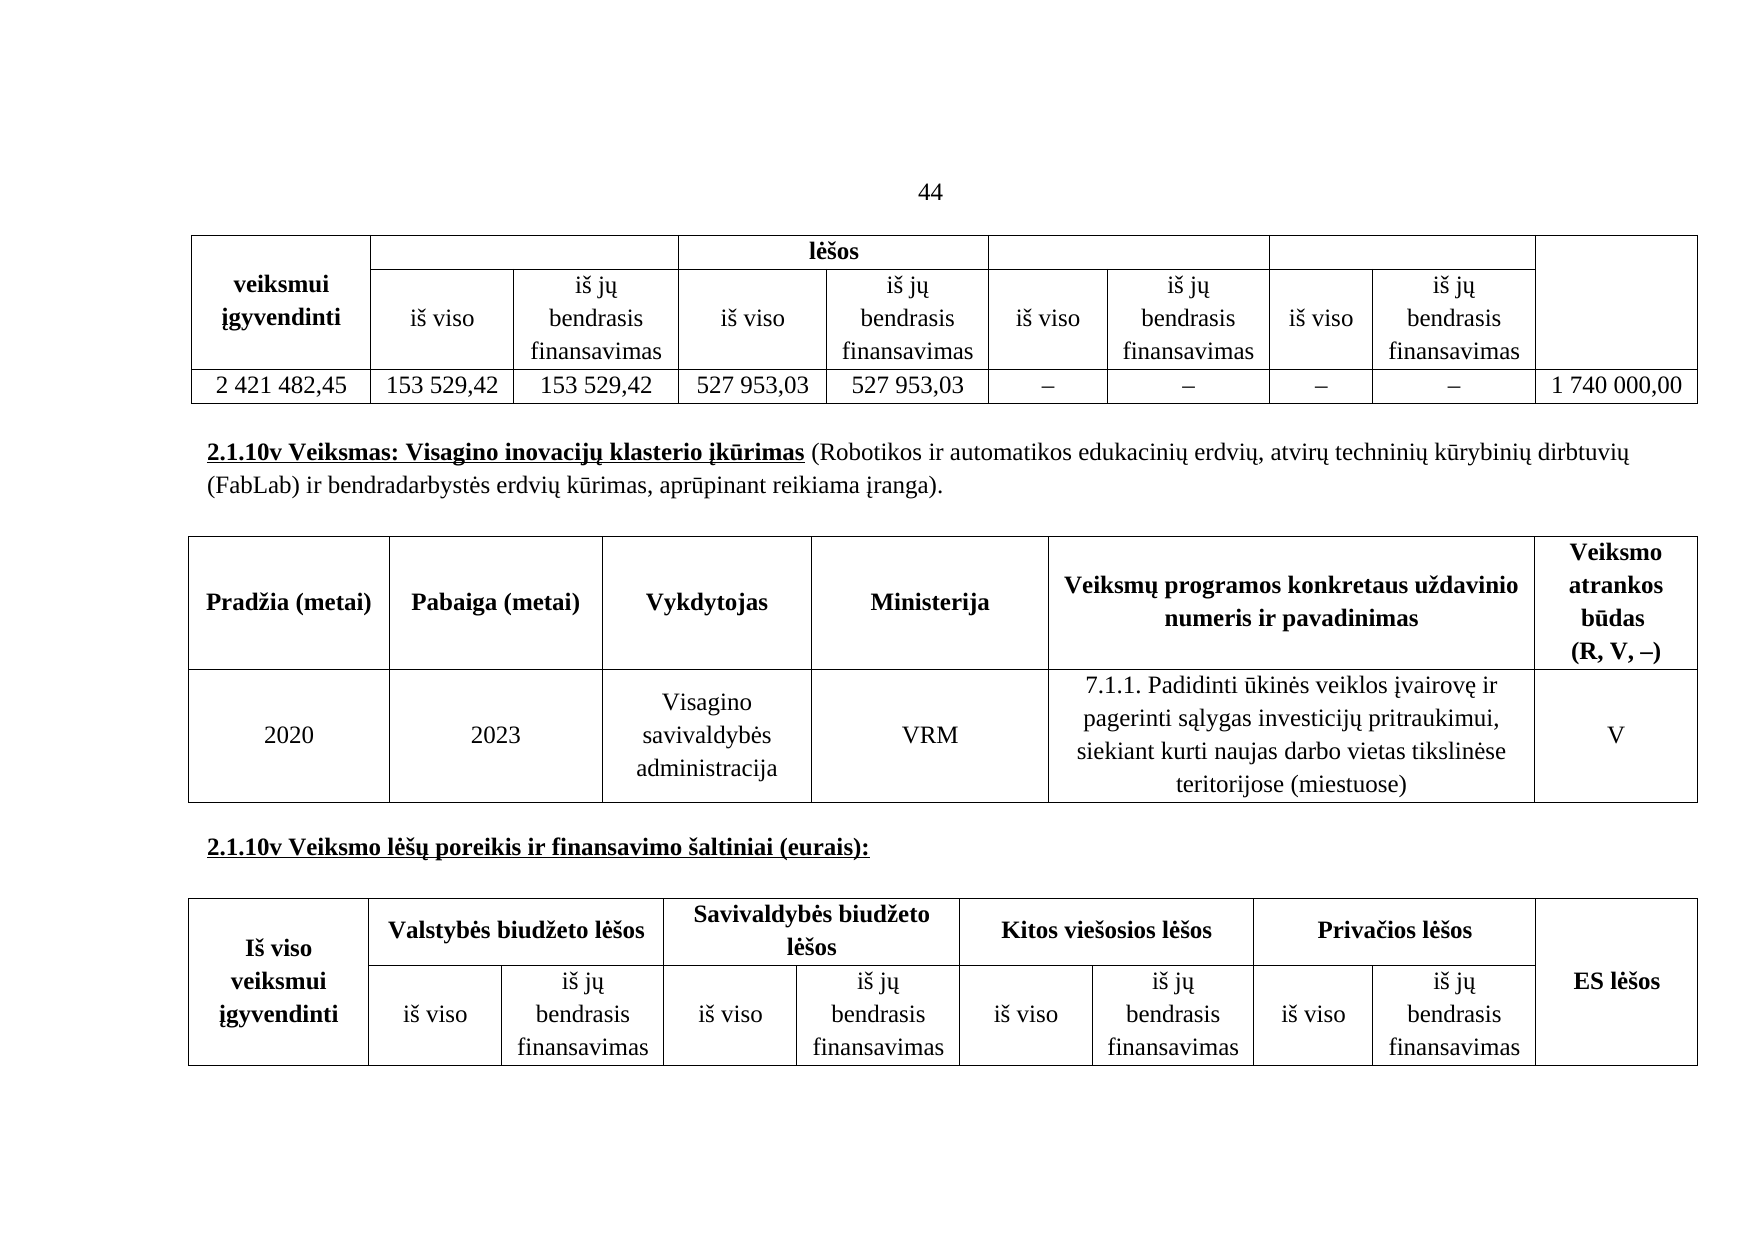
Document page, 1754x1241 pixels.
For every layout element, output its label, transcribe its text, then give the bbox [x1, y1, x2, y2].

table_header Veiksmų programos konkretaus uždavinio numeris ir pavadinimas [1049, 537, 1534, 669]
table_cell iš viso [679, 270, 826, 369]
table_cell iš jų bendrasis finansavimas [502, 966, 663, 1065]
table_cell iš jų bendrasis finansavimas [1373, 270, 1535, 369]
table_header Ministerija [812, 537, 1048, 669]
table_cell iš jų bendrasis finansavimas [514, 270, 678, 369]
table_header Privačios lėšos [1254, 899, 1535, 965]
table_cell iš jų bendrasis finansavimas [827, 270, 988, 369]
table_cell V [1535, 670, 1697, 802]
table_header [1536, 236, 1697, 369]
table_header Veiksmo atrankos būdas (R, V, –) [1535, 537, 1697, 669]
table_header Iš viso veiksmui įgyvendinti [189, 899, 368, 1065]
table_cell iš viso [1270, 270, 1372, 369]
table_header Valstybės biudžeto lėšos [369, 899, 663, 965]
table_cell iš viso [664, 966, 796, 1065]
table_cell iš jų bendrasis finansavimas [1093, 966, 1253, 1065]
table_cell iš viso [989, 270, 1107, 369]
table_header veiksmui įgyvendinti [192, 236, 370, 369]
table_cell iš viso [369, 966, 501, 1065]
text 2.1.10v Veiksmo lėšų poreikis ir finansavimo šaltiniai (eurais): [177, 832, 1683, 861]
table_header Savivaldybės biudžeto lėšos [664, 899, 959, 965]
table_header [1270, 236, 1535, 269]
table_cell 2020 [189, 670, 389, 802]
table_cell iš jų bendrasis finansavimas [797, 966, 959, 1065]
table_header ES lėšos [1536, 899, 1697, 1065]
table_cell 7.1.1. Padidinti ūkinės veiklos įvairovę ir pagerinti sąlygas investicijų pritraukimui, siekiant kurti naujas darbo vietas tikslinėse teritorijose (miestuose) [1049, 670, 1534, 802]
table_cell – [1373, 370, 1535, 403]
text 2.1.10v Veiksmas: Visagino inovacijų klasterio įkūrimas (Robotikos ir automatikos edukacinių erdvių, atvirų techninių kūrybinių dirbtuvių (FabLab) ir bendradarbystės erdvių kūrimas, aprūpinant reikiama įranga). [207, 437, 1683, 499]
table_cell 153 529,42 [371, 370, 513, 403]
table_cell 1 740 000,00 [1536, 370, 1697, 403]
table_cell – [989, 370, 1107, 403]
table_header [989, 236, 1269, 269]
table_header [371, 236, 678, 269]
table_header Pabaiga (metai) [390, 537, 602, 669]
table_cell VRM [812, 670, 1048, 802]
table_cell 2 421 482,45 [192, 370, 370, 403]
table_cell iš viso [960, 966, 1092, 1065]
table_cell 2023 [390, 670, 602, 802]
table_header Kitos viešosios lėšos [960, 899, 1253, 965]
table_cell iš jų bendrasis finansavimas [1108, 270, 1269, 369]
table_cell iš viso [1254, 966, 1372, 1065]
table_header lėšos [679, 236, 988, 269]
table_cell iš viso [371, 270, 513, 369]
table_cell iš jų bendrasis finansavimas [1373, 966, 1535, 1065]
table_header Vykdytojas [603, 537, 811, 669]
table_cell – [1108, 370, 1269, 403]
table_cell – [1270, 370, 1372, 403]
table_cell 527 953,03 [679, 370, 826, 403]
table_cell 527 953,03 [827, 370, 988, 403]
table_cell 153 529,42 [514, 370, 678, 403]
table_cell Visagino savivaldybės administracija [603, 670, 811, 802]
table_header Pradžia (metai) [189, 537, 389, 669]
